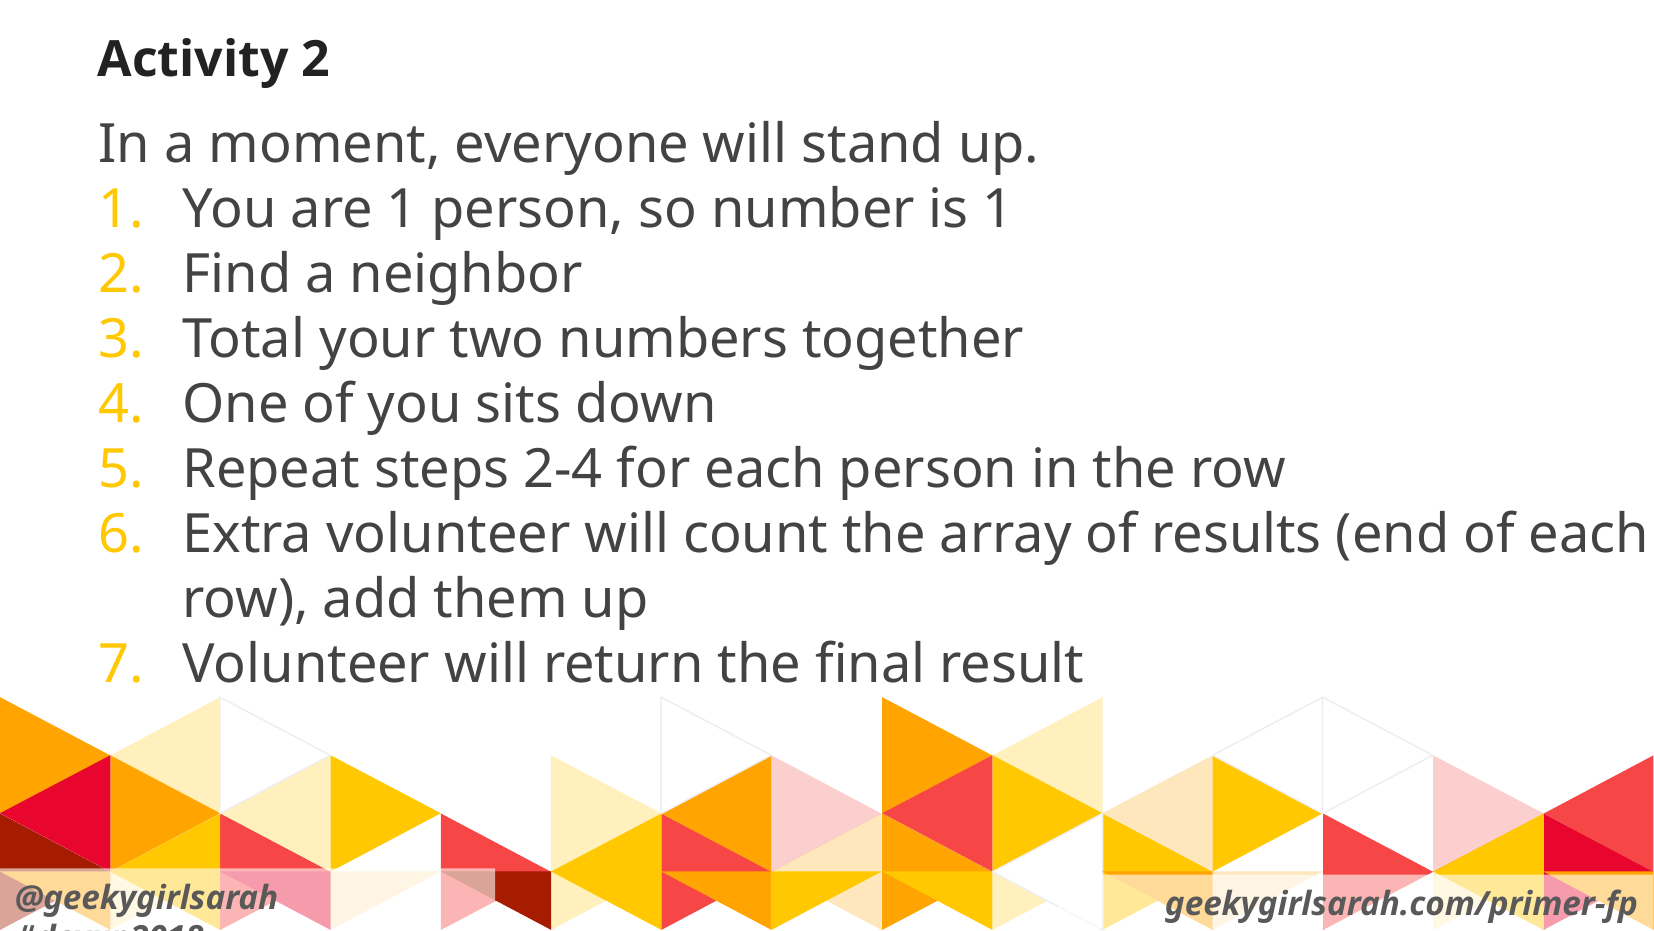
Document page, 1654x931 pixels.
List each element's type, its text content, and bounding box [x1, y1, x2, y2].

list In a moment, everyone will stand up. You are 1 person, so number is 1 Find a neighbor Total your two numbers together One of you sits down Repeat steps 2-4 for each person in the row Extra volunteer will count the array of results (end of each row), add them up Volunteer will return the final result [82, 93, 1654, 633]
title Activity 2 [82, 36, 1571, 93]
